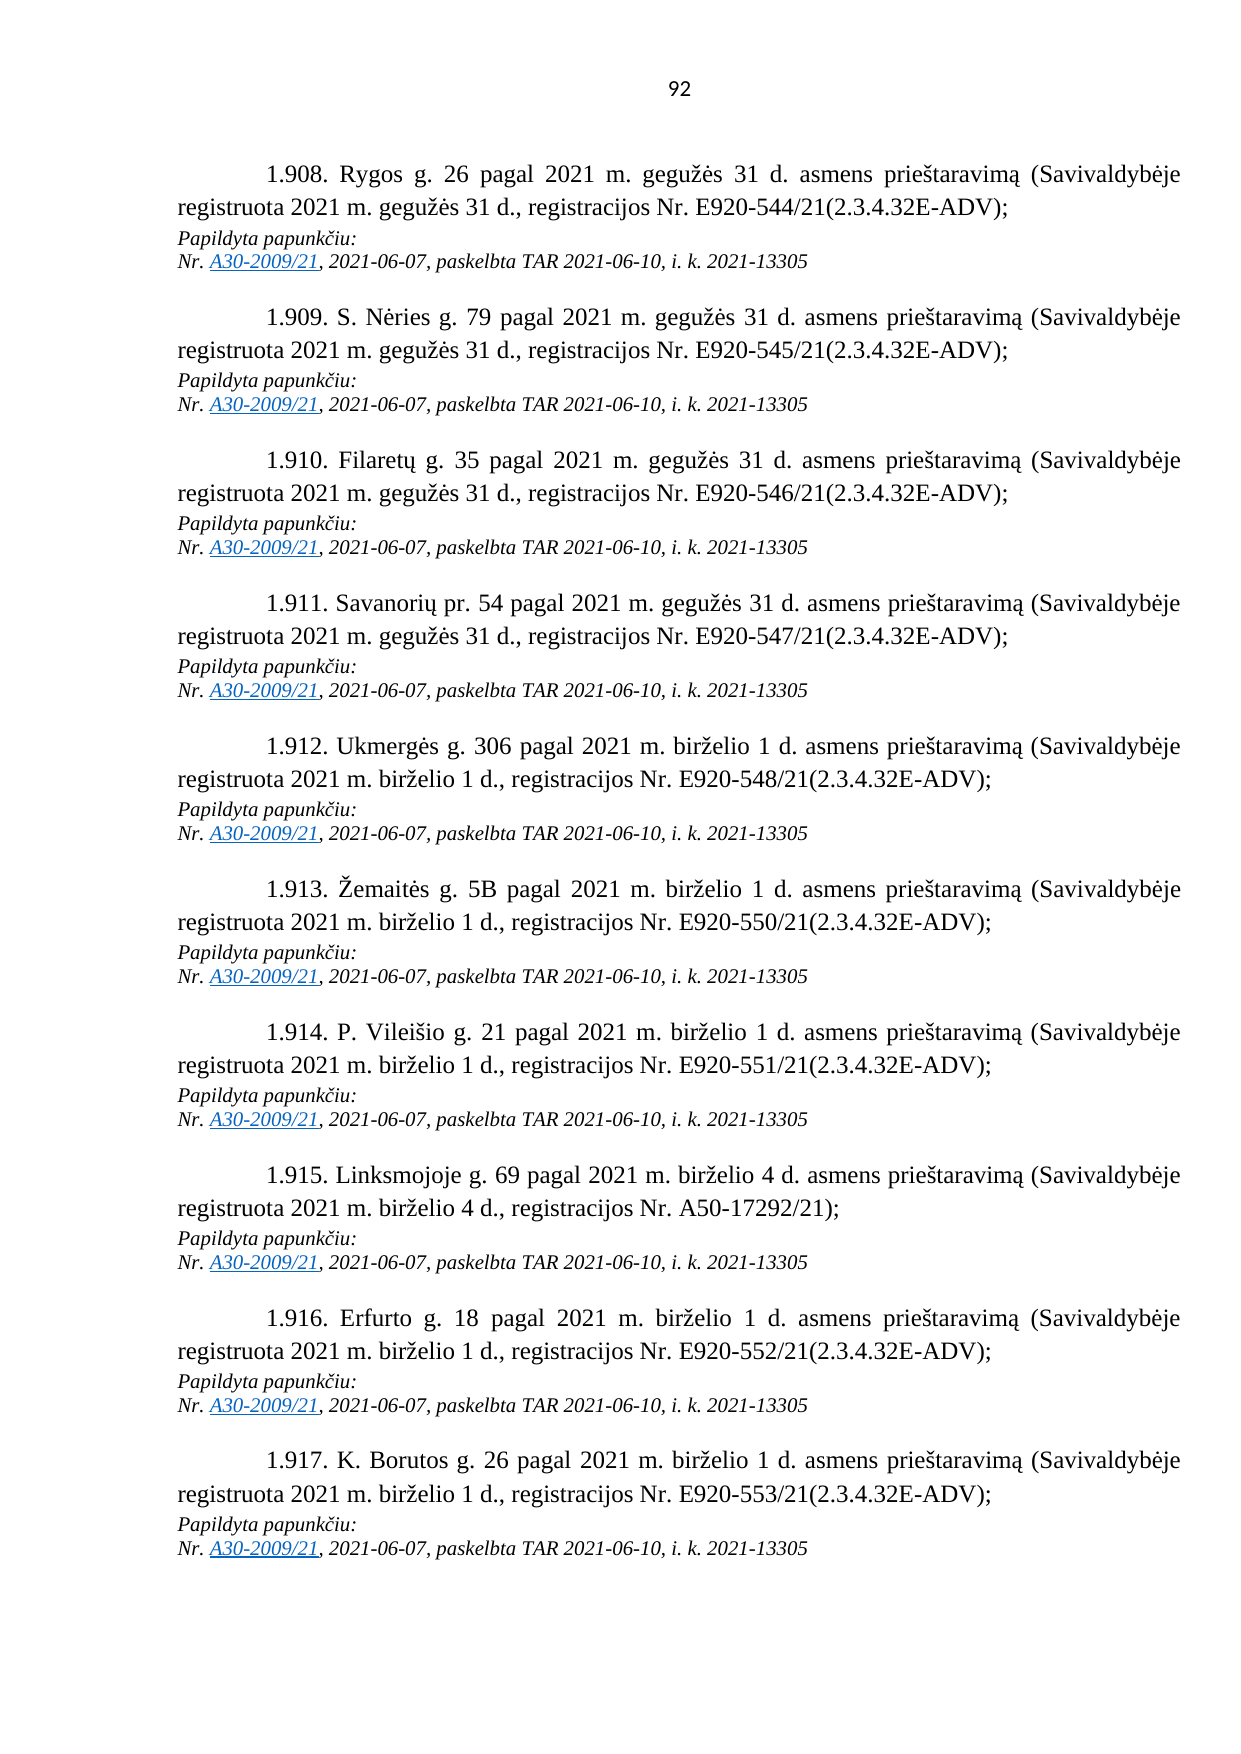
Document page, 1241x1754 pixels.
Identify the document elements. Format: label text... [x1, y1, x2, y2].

text Papildyta papunkčiu: [177, 1512, 1181, 1536]
text 1.916. Erfurto g. 18 pagal 2021 m. birželio 1 d. asmens prieštaravimą (Savivaldybėje registruota 2021 m. birželio 1 d., registracijos Nr. E920-552/21(2.3.4.32E-ADV); [177, 1303, 1181, 1364]
text 1.914. P. Vileišio g. 21 pagal 2021 m. birželio 1 d. asmens prieštaravimą (Savivaldybėje registruota 2021 m. birželio 1 d., registracijos Nr. E920-551/21(2.3.4.32E-ADV); [177, 1017, 1181, 1079]
text Papildyta papunkčiu: [177, 940, 1181, 964]
text Papildyta papunkčiu: [177, 654, 1181, 678]
text 1.912. Ukmergės g. 306 pagal 2021 m. birželio 1 d. asmens prieštaravimą (Savivaldybėje registruota 2021 m. birželio 1 d., registracijos Nr. E920-548/21(2.3.4.32E-ADV); [177, 731, 1181, 793]
text 1.910. Filaretų g. 35 pagal 2021 m. gegužės 31 d. asmens prieštaravimą (Savivaldybėje registruota 2021 m. gegužės 31 d., registracijos Nr. E920-546/21(2.3.4.32E-ADV); [177, 445, 1181, 507]
text Nr. A30-2009/21, 2021-06-07, paskelbta TAR 2021-06-10, i. k. 2021-13305 [177, 1393, 1181, 1417]
text Nr. A30-2009/21, 2021-06-07, paskelbta TAR 2021-06-10, i. k. 2021-13305 [177, 964, 1181, 988]
text Nr. A30-2009/21, 2021-06-07, paskelbta TAR 2021-06-10, i. k. 2021-13305 [177, 249, 1181, 273]
text 1.908. Rygos g. 26 pagal 2021 m. gegužės 31 d. asmens prieštaravimą (Savivaldybėje registruota 2021 m. gegužės 31 d., registracijos Nr. E920-544/21(2.3.4.32E-ADV); [177, 159, 1181, 221]
text Papildyta papunkčiu: [177, 1083, 1181, 1107]
text Nr. A30-2009/21, 2021-06-07, paskelbta TAR 2021-06-10, i. k. 2021-13305 [177, 1250, 1181, 1274]
text 1.913. Žemaitės g. 5B pagal 2021 m. birželio 1 d. asmens prieštaravimą (Savivaldybėje registruota 2021 m. birželio 1 d., registracijos Nr. E920-550/21(2.3.4.32E-ADV); [177, 874, 1181, 936]
text Nr. A30-2009/21, 2021-06-07, paskelbta TAR 2021-06-10, i. k. 2021-13305 [177, 535, 1181, 559]
text 1.911. Savanorių pr. 54 pagal 2021 m. gegužės 31 d. asmens prieštaravimą (Savivaldybėje registruota 2021 m. gegužės 31 d., registracijos Nr. E920-547/21(2.3.4.32E-ADV); [177, 588, 1181, 650]
text Papildyta papunkčiu: [177, 511, 1181, 535]
text 1.915. Linksmojoje g. 69 pagal 2021 m. birželio 4 d. asmens prieštaravimą (Savivaldybėje registruota 2021 m. birželio 4 d., registracijos Nr. A50-17292/21); [177, 1160, 1181, 1222]
text Papildyta papunkčiu: [177, 368, 1181, 392]
text Papildyta papunkčiu: [177, 1226, 1181, 1250]
text 1.917. K. Borutos g. 26 pagal 2021 m. birželio 1 d. asmens prieštaravimą (Savivaldybėje registruota 2021 m. birželio 1 d., registracijos Nr. E920-553/21(2.3.4.32E-ADV); [177, 1446, 1181, 1507]
text 1.909. S. Nėries g. 79 pagal 2021 m. gegužės 31 d. asmens prieštaravimą (Savivaldybėje registruota 2021 m. gegužės 31 d., registracijos Nr. E920-545/21(2.3.4.32E-ADV); [177, 302, 1181, 364]
text Nr. A30-2009/21, 2021-06-07, paskelbta TAR 2021-06-10, i. k. 2021-13305 [177, 392, 1181, 416]
text Nr. A30-2009/21, 2021-06-07, paskelbta TAR 2021-06-10, i. k. 2021-13305 [177, 678, 1181, 702]
text Nr. A30-2009/21, 2021-06-07, paskelbta TAR 2021-06-10, i. k. 2021-13305 [177, 1536, 1181, 1560]
text Nr. A30-2009/21, 2021-06-07, paskelbta TAR 2021-06-10, i. k. 2021-13305 [177, 821, 1181, 845]
text Nr. A30-2009/21, 2021-06-07, paskelbta TAR 2021-06-10, i. k. 2021-13305 [177, 1107, 1181, 1131]
text Papildyta papunkčiu: [177, 225, 1181, 249]
text Papildyta papunkčiu: [177, 1369, 1181, 1393]
text Papildyta papunkčiu: [177, 797, 1181, 821]
